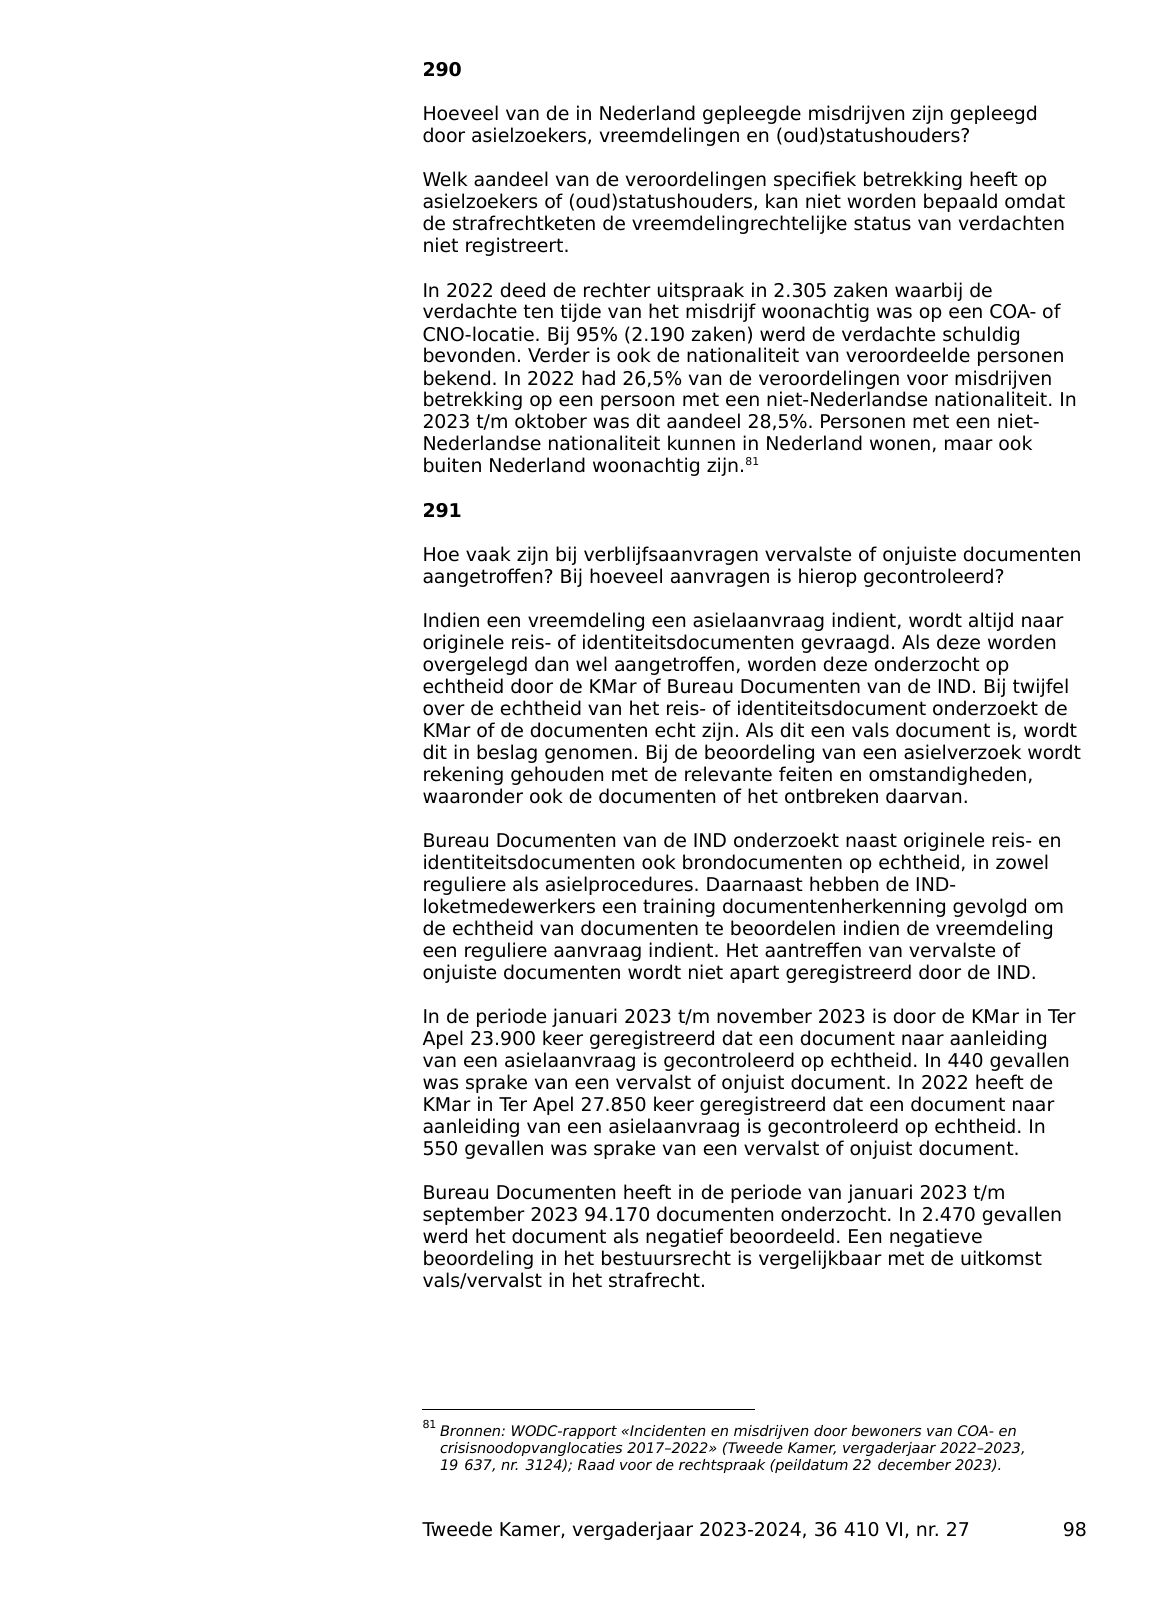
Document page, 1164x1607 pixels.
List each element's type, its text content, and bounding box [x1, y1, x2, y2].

text In 2022 deed de rechter uitspraak in 2.305 zaken waarbij de verdachte ten tijde van het misdrijf woonachtig was op een COA- of CNO-locatie. Bij 95% (2.190 zaken) werd de verdachte schuldig bevonden. Verder is ook de nationaliteit van veroordeelde personen bekend. In 2022 had 26,5% van de veroordelingen voor misdrijven betrekking op een persoon met een niet-Nederlandse nationaliteit. In 2023 t/m oktober was dit aandeel 28,5%. Personen met een niet-Nederlandse nationaliteit kunnen in Nederland wonen, maar ook buiten Nederland woonachtig zijn. [422, 279, 1087, 477]
subtitle 291 [422, 499, 1087, 521]
text Bureau Documenten van de IND onderzoekt naast originele reis- en identiteitsdocumenten ook brondocumenten op echtheid, in zowel reguliere als asielprocedures. Daarnaast hebben de IND-loketmedewerkers een training documentenherkenning gevolgd om de echtheid van documenten te beoordelen indien de vreemdeling een reguliere aanvraag indient. Het aantreffen van vervalste of onjuiste documenten wordt niet apart geregistreerd door de IND. [422, 830, 1087, 984]
text Welk aandeel van de veroordelingen specifiek betrekking heeft op asielzoekers of (oud)statushouders, kan niet worden bepaald omdat de strafrechtketen de vreemdelingrechtelijke status van verdachten niet registreert. [422, 169, 1087, 257]
text Bureau Documenten heeft in de periode van januari 2023 t/m september 2023 94.170 documenten onderzocht. In 2.470 gevallen werd het document als negatief beoordeeld. Een negatieve beoordeling in het bestuursrecht is vergelijkbaar met de uitkomst vals/vervalst in het strafrecht. [422, 1182, 1087, 1292]
subtitle 290 [422, 59, 1087, 81]
text In de periode januari 2023 t/m november 2023 is door de KMar in Ter Apel 23.900 keer geregistreerd dat een document naar aanleiding van een asielaanvraag is gecontroleerd op echtheid. In 440 gevallen was sprake van een vervalst of onjuist document. In 2022 heeft de KMar in Ter Apel 27.850 keer geregistreerd dat een document naar aanleiding van een asielaanvraag is gecontroleerd op echtheid. In 550 gevallen was sprake van een vervalst of onjuist document. [422, 1006, 1087, 1160]
text Hoeveel van de in Nederland gepleegde misdrijven zijn gepleegd door asielzoekers, vreemdelingen en (oud)statushouders? [422, 103, 1087, 147]
text Indien een vreemdeling een asielaanvraag indient, wordt altijd naar originele reis- of identiteitsdocumenten gevraagd. Als deze worden overgelegd dan wel aangetroffen, worden deze onderzocht op echtheid door de KMar of Bureau Documenten van de IND. Bij twijfel over de echtheid van het reis- of identiteitsdocument onderzoekt de KMar of de documenten echt zijn. Als dit een vals document is, wordt dit in beslag genomen. Bij de beoordeling van een asielverzoek wordt rekening gehouden met de relevante feiten en omstandigheden, waaronder ook de documenten of het ontbreken daarvan. [422, 610, 1087, 808]
text Bronnen: WODC-rapport «Incidenten en misdrijven door bewoners van COA- en crisisnoodopvanglocaties 2017–2022» (Tweede Kamer, vergaderjaar 2022–2023, 19 637, nr. 3124); Raad voor de rechtspraak (peildatum 22 december 2023). [422, 1418, 1087, 1474]
text Hoe vaak zijn bij verblijfsaanvragen vervalste of onjuiste documenten aangetroffen? Bij hoeveel aanvragen is hierop gecontroleerd? [422, 544, 1087, 588]
